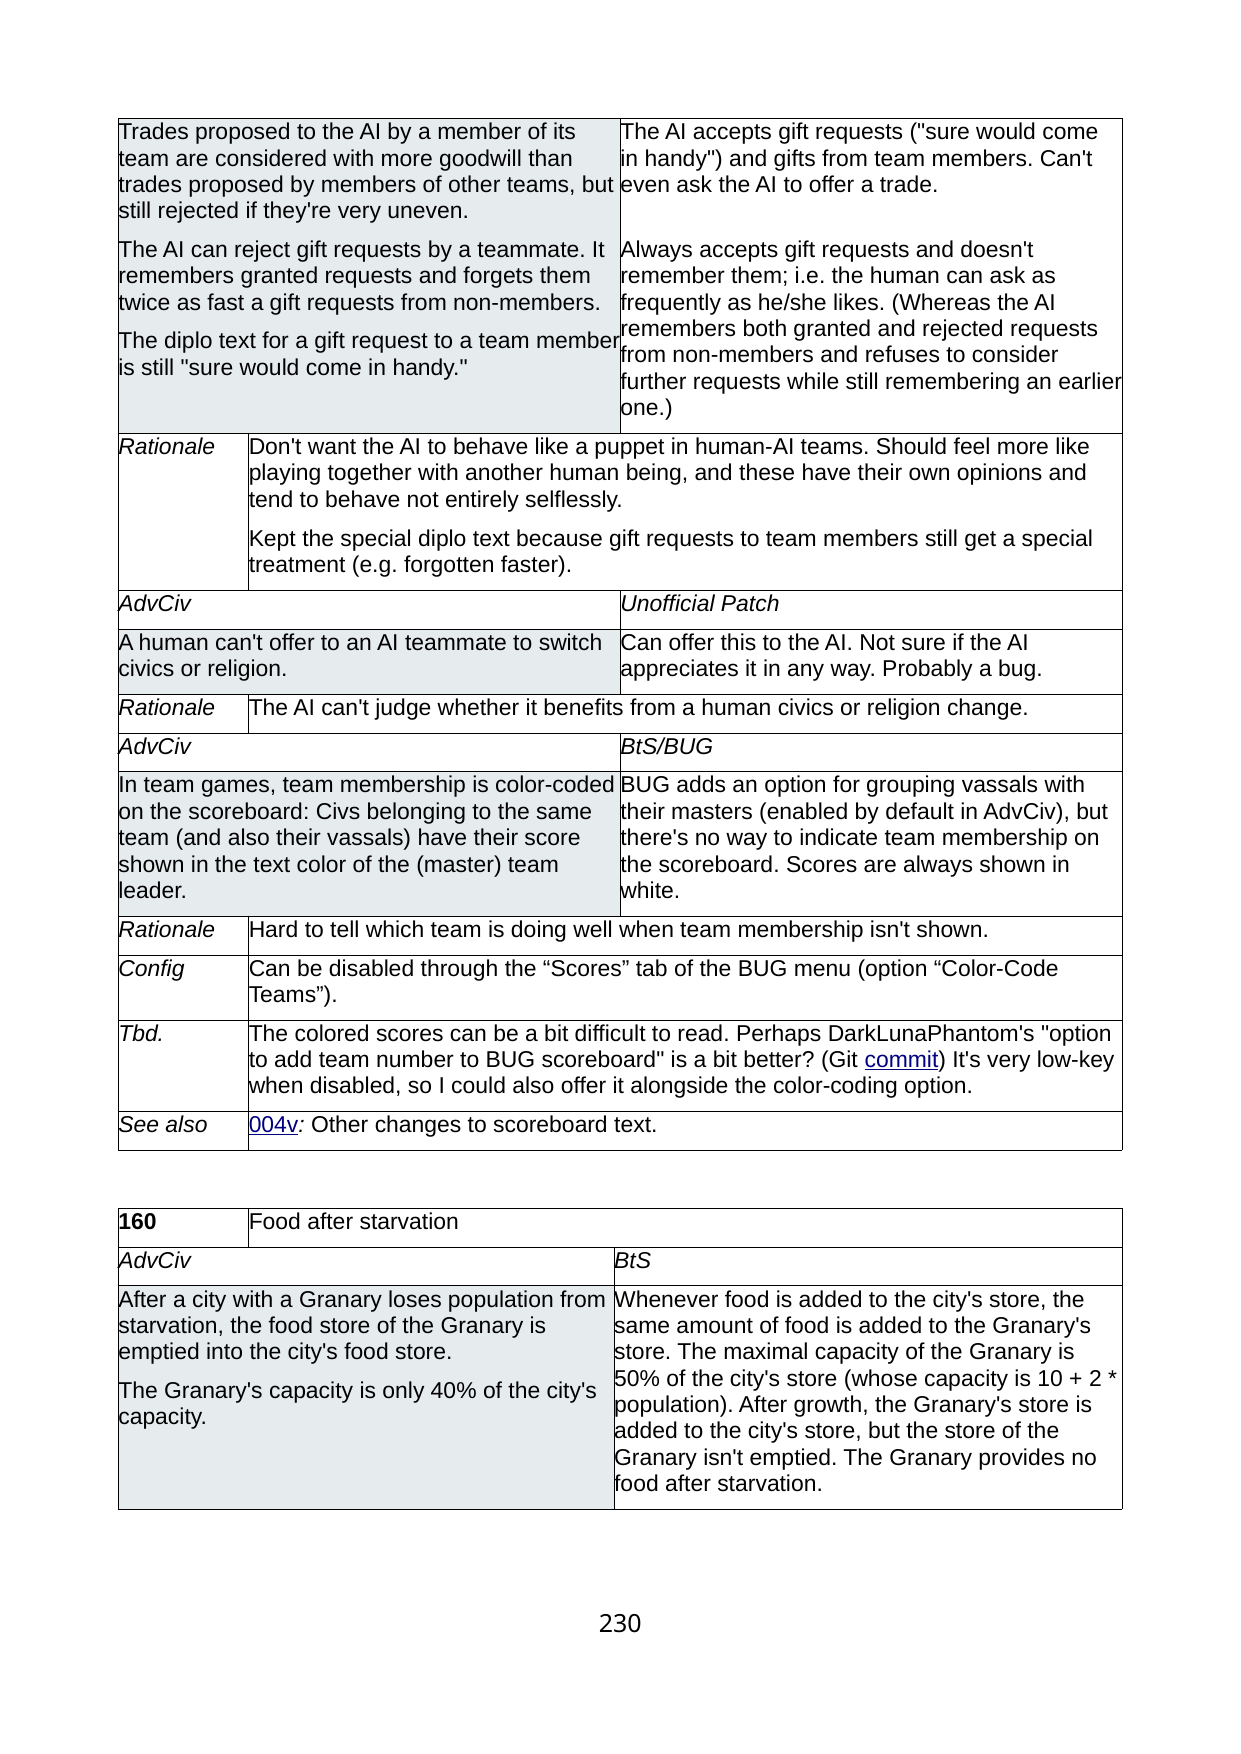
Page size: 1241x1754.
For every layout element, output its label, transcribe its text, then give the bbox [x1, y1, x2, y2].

table_header Food after starvation [249, 1209, 1122, 1247]
table_cell Can offer this to the AI. Not sure if the AI appreciates it in any way. Probably a bug. [621, 630, 1122, 694]
table_cell The AI can't judge whether it benefits from a human civics or religion change. [249, 695, 1122, 732]
table_cell 004v: Other changes to scoreboard text. [249, 1112, 1122, 1150]
table_cell AdvCiv [119, 734, 620, 771]
table_cell BtS/BUG [621, 734, 1122, 771]
table_cell Can be disabled through the “Scores” tab of the BUG menu (option “Color-Code Teams”). [249, 956, 1122, 1020]
table_cell Rationale [119, 695, 248, 732]
table_cell Hard to tell which team is doing well when team membership isn't shown. [249, 917, 1122, 954]
table_cell The AI accepts gift requests ("sure would come in handy") and gifts from team members. Can't even ask the AI to offer a trade. Always accepts gift requests and doesn't remember them; i.e. the human can ask as frequently as he/she likes. (Whereas the AI remembers both granted and rejected requests from non-members and refuses to consider further requests while still remembering an earlier one.) [621, 119, 1122, 433]
table_cell In team games, team membership is color-coded on the scoreboard: Civs belonging to the same team (and also their vassals) have their score shown in the text color of the (master) team leader. [119, 772, 620, 916]
table_cell Rationale [119, 434, 248, 589]
table_cell Don't want the AI to behave like a puppet in human-AI teams. Should feel more like playing together with another human being, and these have their own opinions and tend to behave not entirely selflessly. Kept the special diplo text because gift requests to team members still get a special treatment (e.g. forgotten faster). [249, 434, 1122, 589]
table_cell Unofficial Patch [621, 591, 1122, 628]
table_cell Whenever food is added to the city's store, the same amount of food is added to the Granary's store. The maximal capacity of the Granary is 50% of the city's store (whose capacity is 10 + 2 * population). After growth, the Granary's store is added to the city's store, but the store of the Granary isn't emptied. The Granary provides no food after starvation. [615, 1286, 1122, 1509]
table_cell A human can't offer to an AI teammate to switch civics or religion. [119, 630, 620, 694]
table_cell Tbd. [119, 1021, 248, 1111]
table_cell After a city with a Granary loses population from starvation, the food store of the Granary is emptied into the city's food store. The Granary's capacity is only 40% of the city's capacity. [119, 1286, 614, 1509]
table_cell The colored scores can be a bit difficult to read. Perhaps DarkLunaPhantom's "option to add team number to BUG scoreboard" is a bit better? (Git commit) It's very low-key when disabled, so I could also offer it alongside the color-coding option. [249, 1021, 1122, 1111]
table_cell Config [119, 956, 248, 1020]
table_cell AdvCiv [119, 591, 620, 628]
table_cell See also [119, 1112, 248, 1150]
table_header 160 [119, 1209, 248, 1247]
table_cell BtS [615, 1248, 1122, 1285]
table_cell Trades proposed to the AI by a member of its team are considered with more goodwill than trades proposed by members of other teams, but still rejected if they're very uneven. The AI can reject gift requests by a teammate. It remembers granted requests and forgets them twice as fast a gift requests from non-members. The diplo text for a gift request to a team member is still "sure would come in handy." [119, 119, 620, 433]
table_cell AdvCiv [119, 1248, 614, 1285]
table_cell Rationale [119, 917, 248, 954]
table_cell BUG adds an option for grouping vassals with their masters (enabled by default in AdvCiv), but there's no way to indicate team membership on the scoreboard. Scores are always shown in white. [621, 772, 1122, 916]
